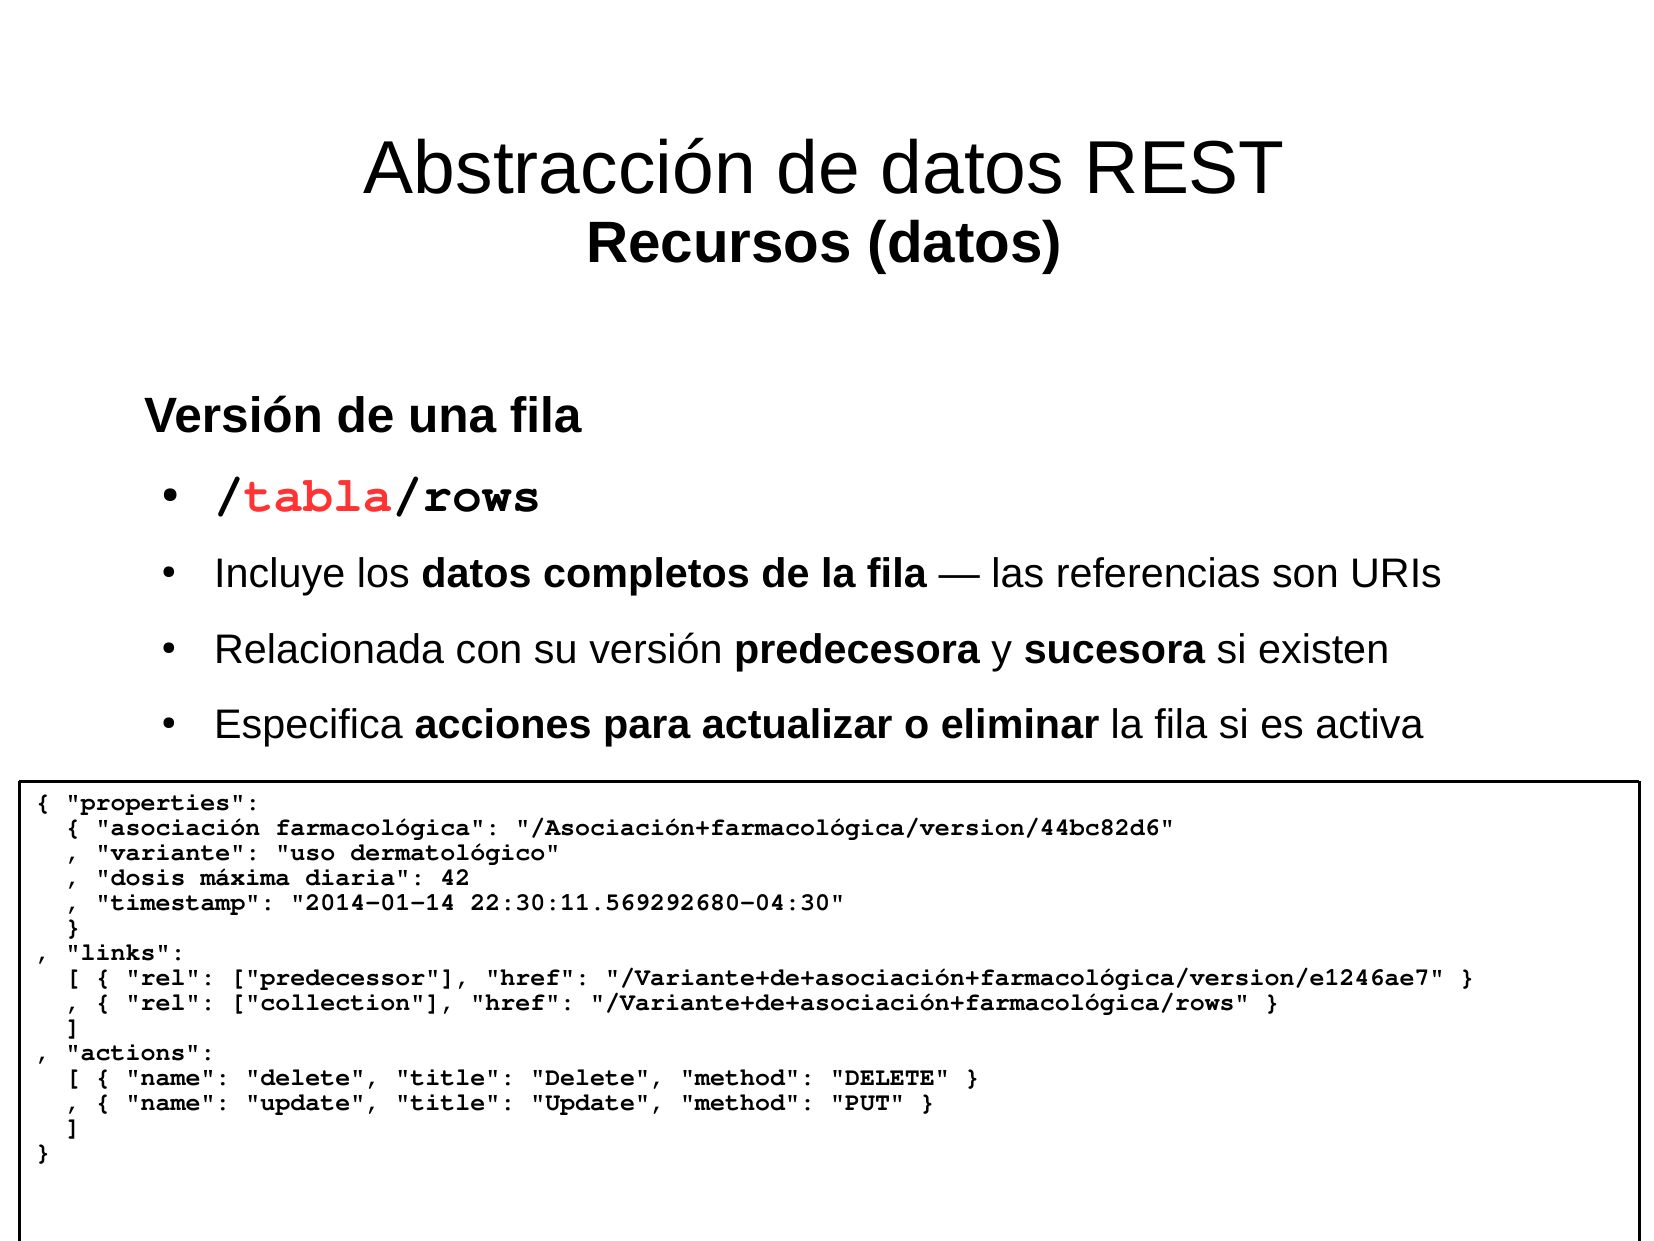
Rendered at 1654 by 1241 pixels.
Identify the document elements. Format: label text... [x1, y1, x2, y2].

title Abstracción de datos REST Recursos (datos) [80, 96, 1569, 304]
list Versión de una fila /tabla/rows Incluye los datos completos de la fila — las referencias son URIs Relacionada con su versión predecesora y sucesora si existen Especifica acciones para actualizar o eliminar la fila si es activa [144, 297, 1525, 751]
text_box { "properties": { "asociación farmacológica": "/Asociación+farmacológica/version/44bc82d6" , "variante": "uso dermatológico" , "dosis máxima diaria": 42 , "timestamp": "2014-01-14 22:30:11.569292680-04:30" } , "links": [ { "rel": ["predecessor"], "href": "/Variante+de+asociación+farmacológica/version/e1246ae7" } , { "rel": ["collection"], "href": "/Variante+de+asociación+farmacológica/rows" } ] , "actions": [ { "name": "delete", "title": "Delete", "method": "DELETE" } , { "name": "update", "title": "Update", "method": "PUT" } ] } [19, 781, 1640, 1216]
